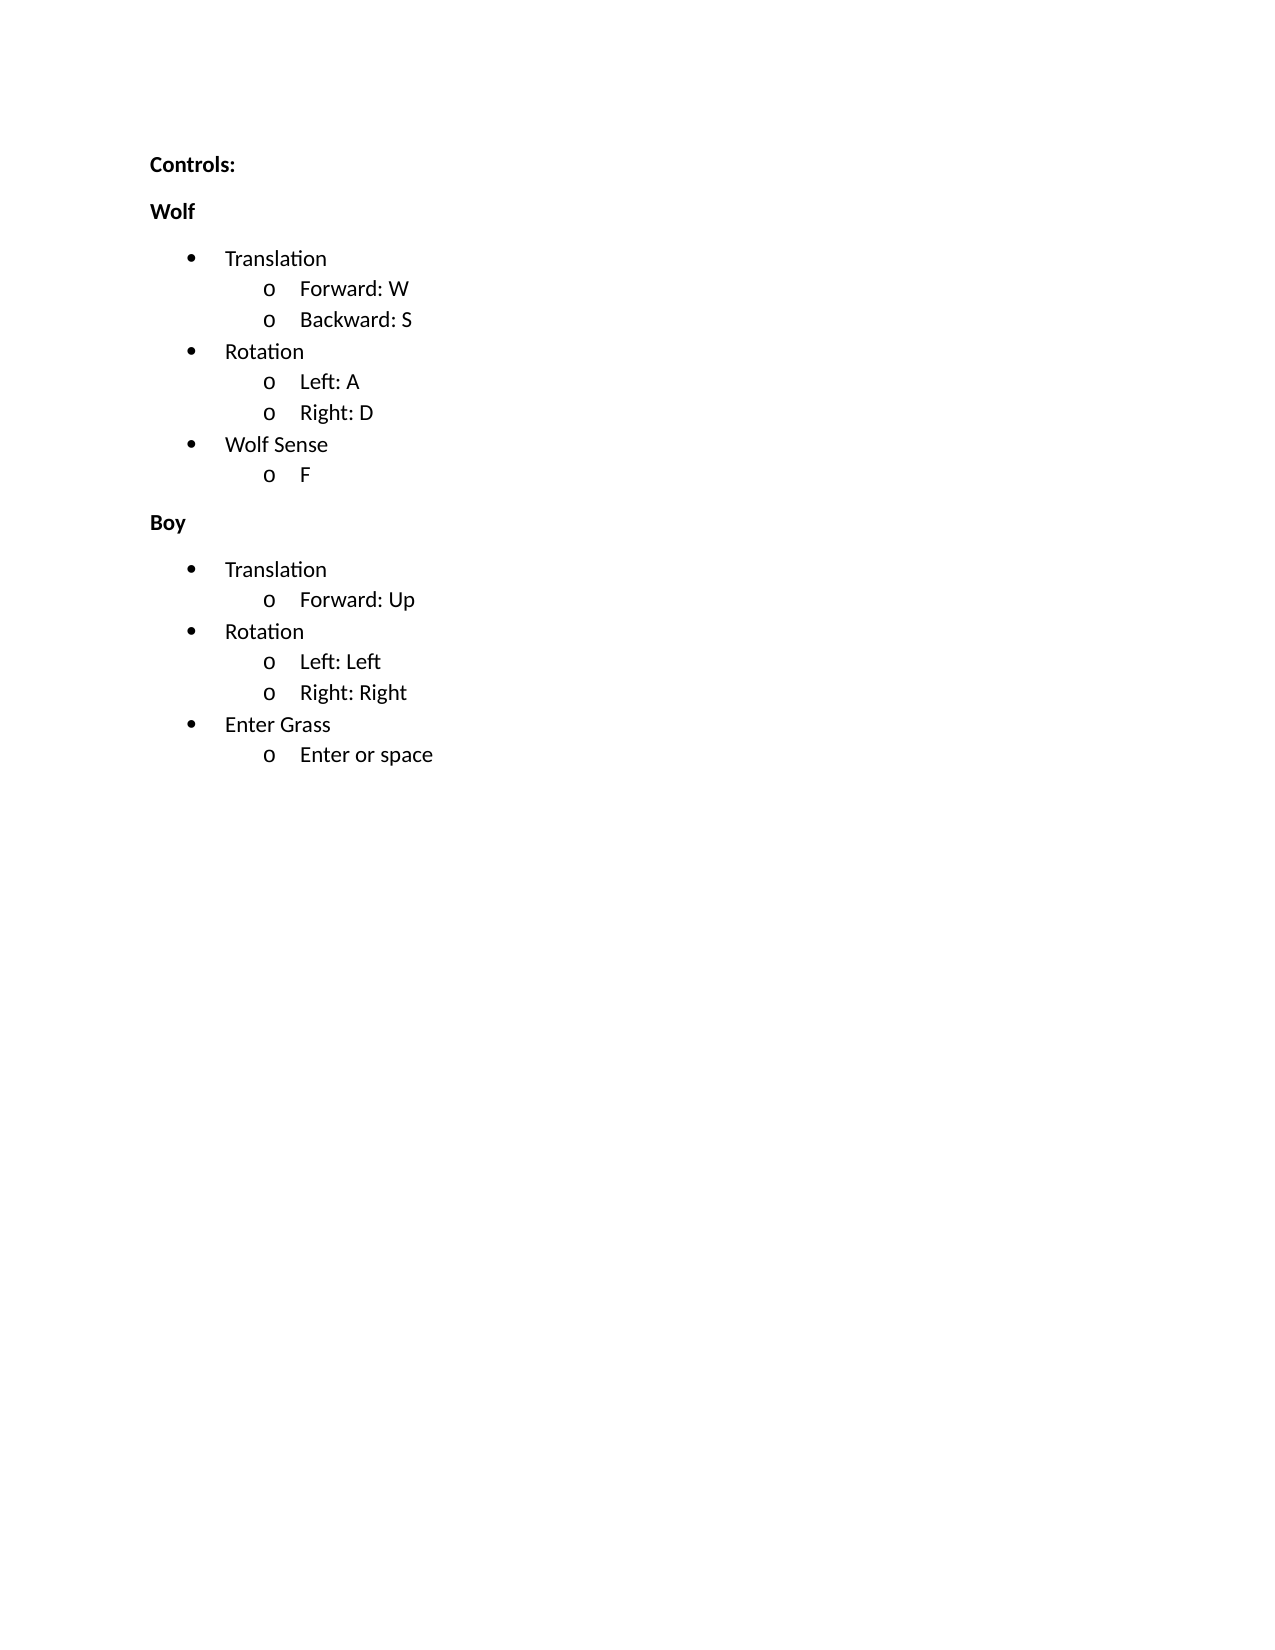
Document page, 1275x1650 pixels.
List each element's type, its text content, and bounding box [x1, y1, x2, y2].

list Rotation [187, 337, 1125, 365]
list Rotation [187, 617, 1125, 645]
list Forward: W [262, 274, 1125, 303]
text Boy [150, 508, 1125, 536]
list Translation [187, 555, 1125, 583]
text Wolf [150, 197, 1125, 225]
list Forward: Up [262, 585, 1125, 614]
list F [262, 460, 1125, 489]
list Left: A [262, 367, 1125, 396]
list Left: Left [262, 647, 1125, 676]
list Translation [187, 244, 1125, 272]
text Controls: [150, 150, 1125, 178]
list Wolf Sense [187, 430, 1125, 458]
list Enter or space [262, 740, 1125, 769]
list Right: Right [262, 678, 1125, 708]
list Enter Grass [187, 710, 1125, 738]
list Right: D [262, 398, 1125, 428]
list Backward: S [262, 305, 1125, 334]
